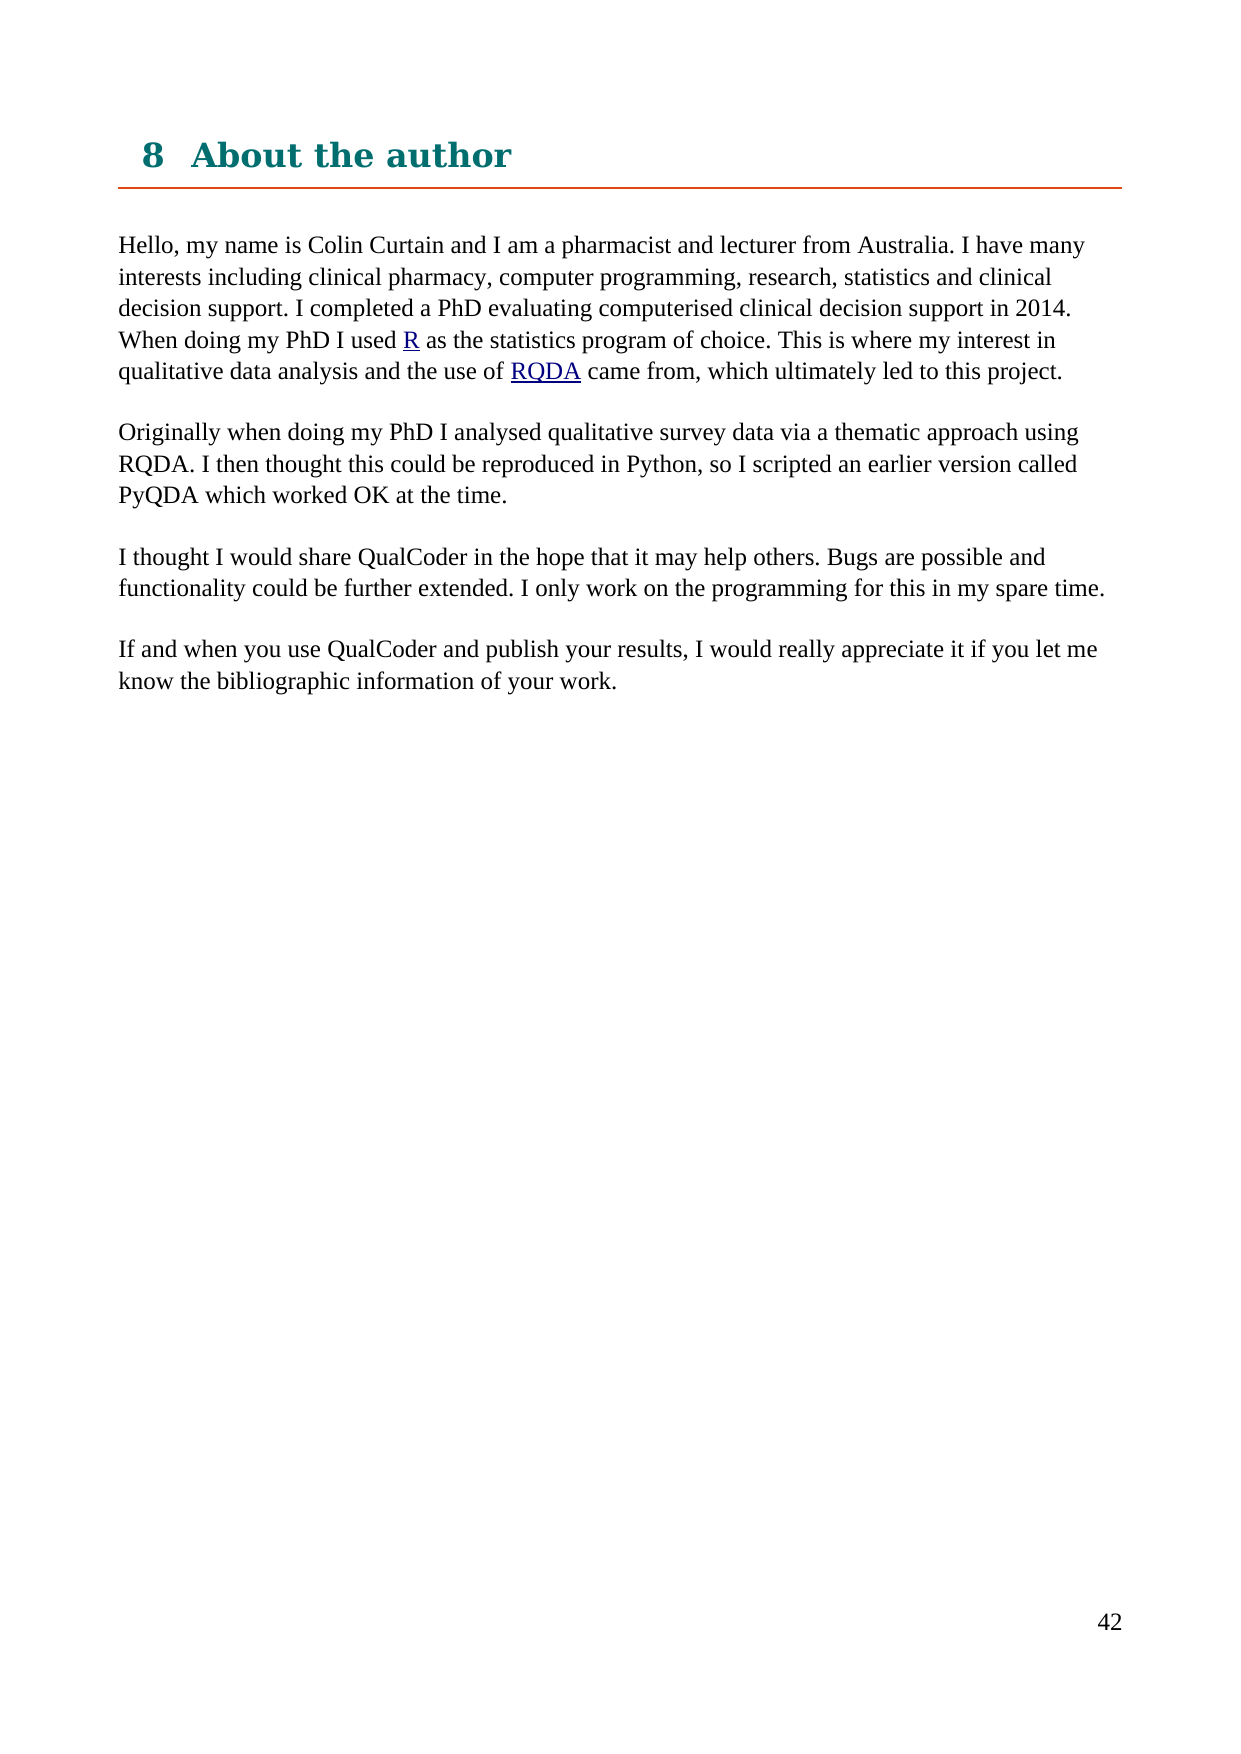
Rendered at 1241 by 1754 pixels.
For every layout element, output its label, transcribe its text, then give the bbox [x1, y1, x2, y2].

subtitle About the author [118, 124, 1122, 187]
text Hello, my name is Colin Curtain and I am a pharmacist and lecturer from Australia. I have many interests including clinical pharmacy, computer programming, research, statistics and clinical decision support. I completed a PhD evaluating computerised clinical decision support in 2014. When doing my PhD I used R as the statistics program of choice. This is where my interest in qualitative data analysis and the use of RQDA came from, which ultimately led to this project. [118, 230, 1122, 385]
text If and when you use QualCoder and publish your results, I would really appreciate it if you let me know the bibliographic information of your work. [118, 634, 1122, 694]
text I thought I would share QualCoder in the hope that it may help others. Bugs are possible and functionality could be further extended. I only work on the programming for this in my spare time. [118, 542, 1122, 602]
text Originally when doing my PhD I analysed qualitative survey data via a thematic approach using RQDA. I then thought this could be reproduced in Python, so I scripted an earlier version called PyQDA which worked OK at the time. [118, 417, 1122, 509]
